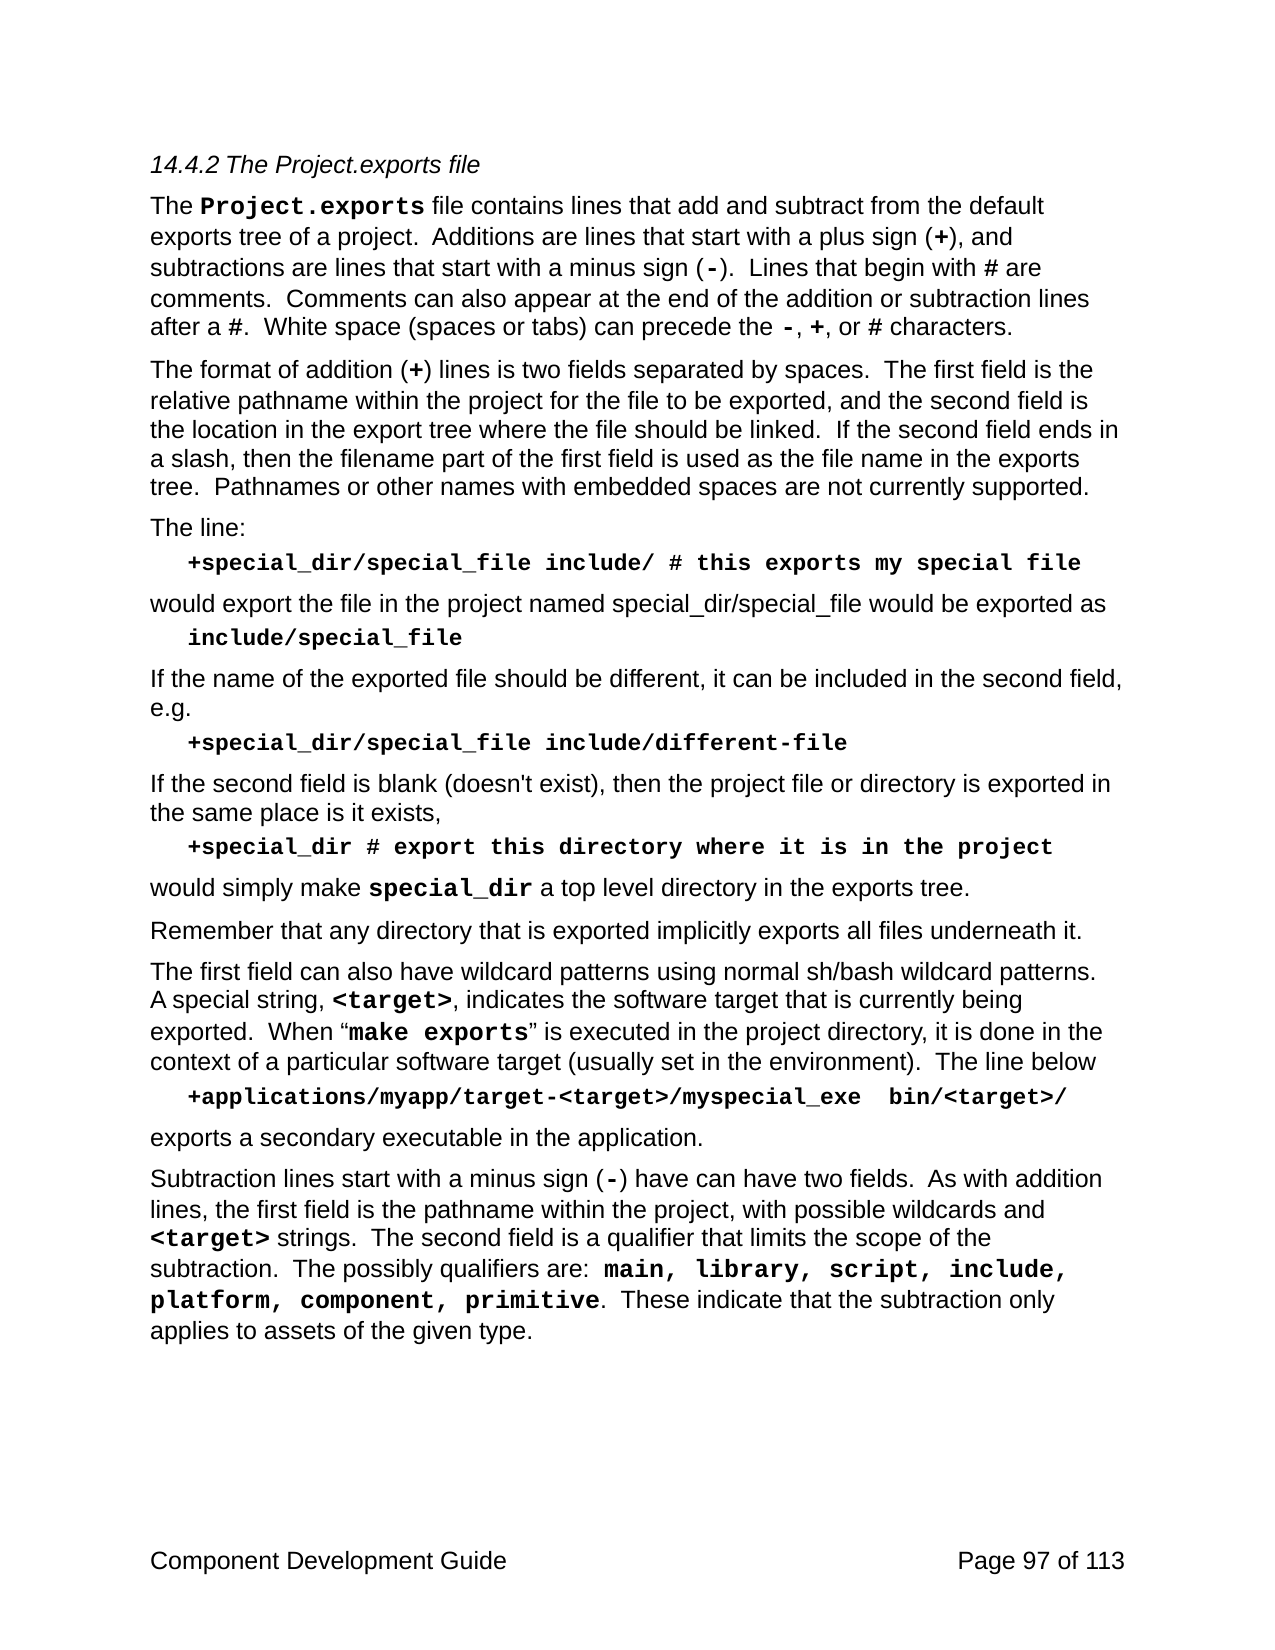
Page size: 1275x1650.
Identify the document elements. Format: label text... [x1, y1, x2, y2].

text The format of addition (+) lines is two fields separated by spaces. The first field is the relative pathname within the project for the file to be exported, and the second field is the location in the export tree where the file should be linked. If the second field ends in a slash, then the filename part of the first field is used as the file name in the exports tree. Pathnames or other names with embedded spaces are not currently supported. [150, 355, 1125, 501]
text If the name of the exported file should be different, it can be included in the second field, e.g. [150, 664, 1125, 722]
text +applications/myapp/target-<target>/myspecial_exe bin/<target>/ [187, 1085, 1125, 1111]
text If the second field is blank (doesn't exist), then the project file or directory is exported in the same place is it exists, [150, 769, 1125, 826]
text Subtraction lines start with a minus sign (-) have can have two fields. As with addition lines, the first field is the pathname within the project, with possible wildcards and <target> strings. The second field is a qualifier that limits the scope of the subtraction. The possibly qualifiers are: main, library, script, include, platform, component, primitive. These indicate that the subtraction only applies to assets of the given type. [150, 1164, 1125, 1345]
text Remember that any directory that is exported implicitly exports all files underneath it. [150, 916, 1125, 945]
subtitle The Project.exports file [150, 150, 1125, 179]
text would simply make special_dir a top level directory in the exports tree. [150, 873, 1125, 904]
text The line: [150, 513, 1125, 542]
text exports a secondary executable in the application. [150, 1123, 1125, 1152]
text The first field can also have wildcard patterns using normal sh/bash wildcard patterns. A special string, <target>, indicates the software target that is currently being exported. When “make exports” is executed in the project directory, it is done in the context of a particular software target (usually set in the environment). The line below [150, 957, 1125, 1076]
text The Project.exports file contains lines that add and subtract from the default exports tree of a project. Additions are lines that start with a plus sign (+), and subtractions are lines that start with a minus sign (-). Lines that begin with # are comments. Comments can also appear at the end of the addition or subtraction lines after a #. White space (spaces or tabs) can precede the -, +, or # characters. [150, 191, 1125, 343]
text +special_dir/special_file include/ # this exports my special file [187, 551, 1125, 577]
text would export the file in the project named special_dir/special_file would be exported as [150, 589, 1125, 617]
text include/special_file [187, 626, 1125, 652]
text +special_dir # export this directory where it is in the project [187, 835, 1125, 861]
text +special_dir/special_file include/different-file [187, 731, 1125, 757]
